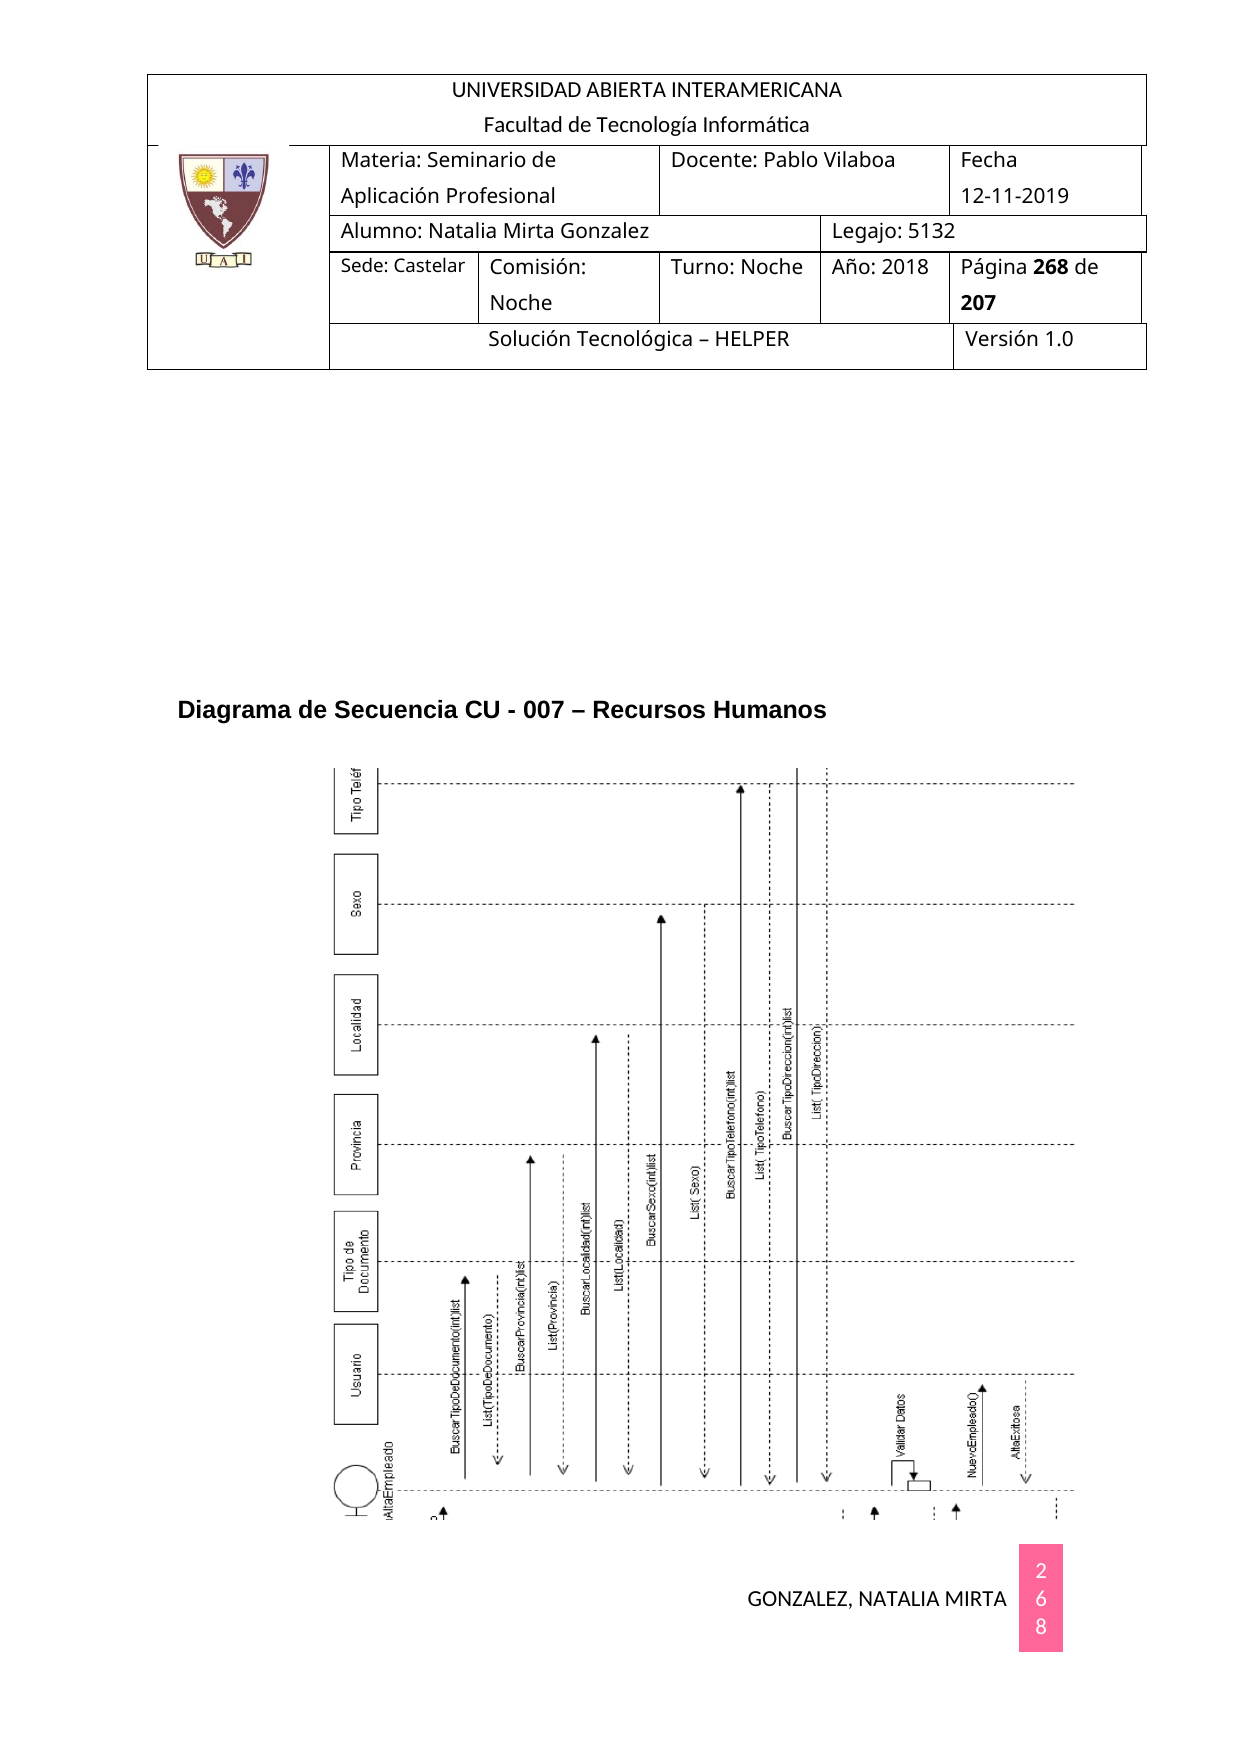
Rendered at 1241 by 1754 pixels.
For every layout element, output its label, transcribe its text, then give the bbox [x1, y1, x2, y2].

subtitle Diagrama de Secuencia CU - 007 – Recursos Humanos [177, 695, 1063, 724]
